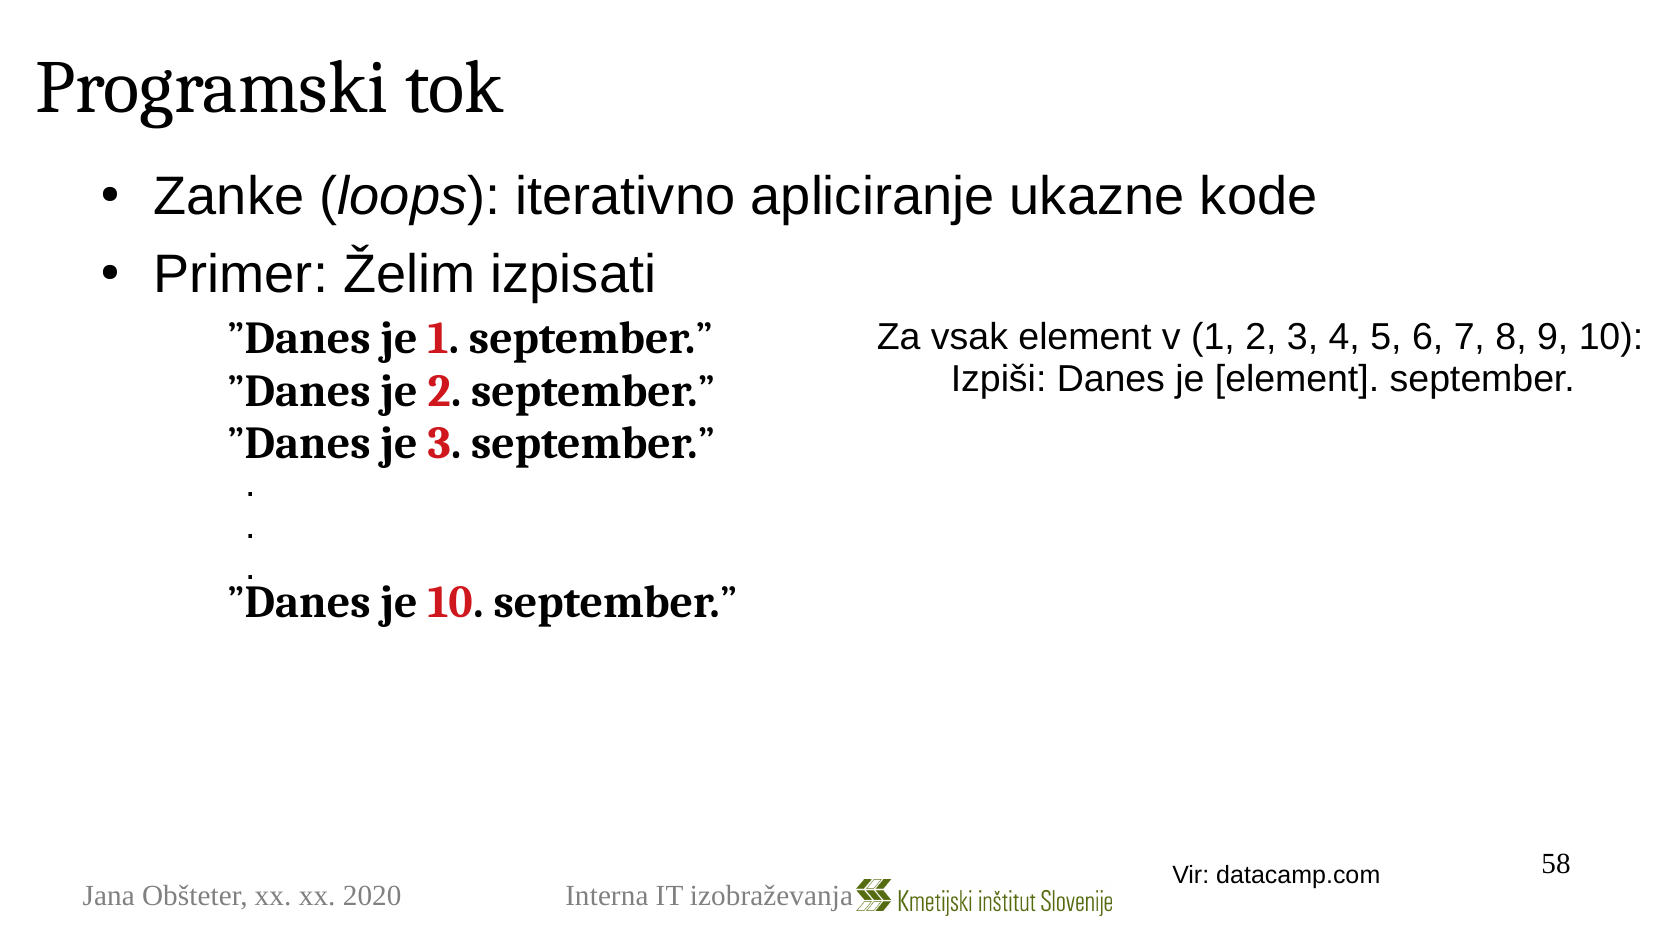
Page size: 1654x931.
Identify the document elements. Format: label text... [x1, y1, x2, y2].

picture [856, 879, 1112, 916]
text_box Za vsak element v (1, 2, 3, 4, 5, 6, 7, 8, 9, 10): Izpiši: Danes je [element]. september. [862, 308, 1654, 449]
title Programski tok [35, 21, 1524, 154]
list Zanke (loops): iterativno apliciranje ukazne kode Primer: Želim izpisati ”Danes je 1. september.” ”Danes je 2. september.” ”Danes je 3. september.” ”Danes je 10. september.” [82, 165, 1642, 827]
text_box . . . [230, 454, 313, 596]
text_box Vir: datacamp.com [1157, 853, 1430, 897]
